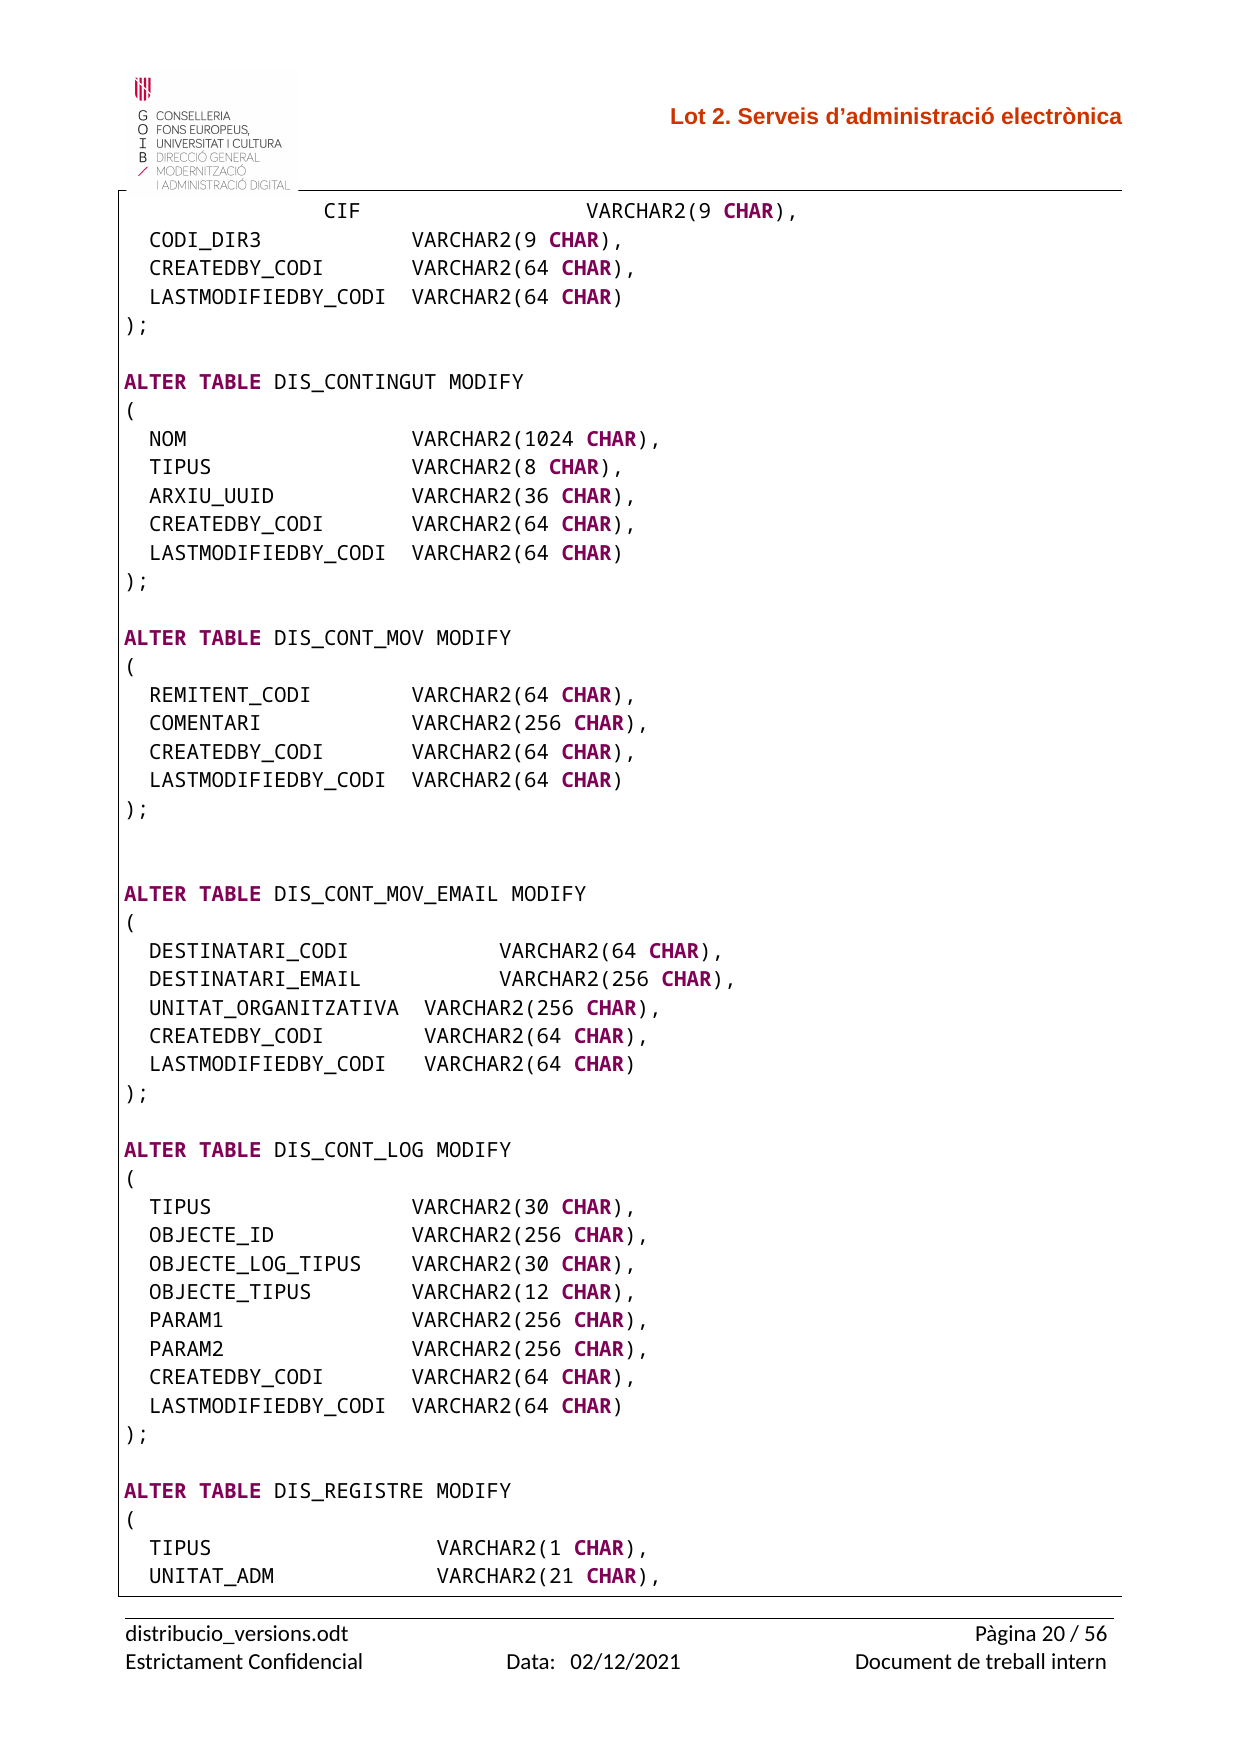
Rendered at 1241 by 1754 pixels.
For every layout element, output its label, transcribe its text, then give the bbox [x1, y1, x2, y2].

picture [126, 70, 299, 197]
table_header CIF VARCHAR2(9 CHAR), CODI_DIR3 VARCHAR2(9 CHAR), CREATEDBY_CODI VARCHAR2(64 CHAR), LASTMODIFIEDBY_CODI VARCHAR2(64 CHAR) ); ALTER TABLE DIS_CONTINGUT MODIFY ( NOM VARCHAR2(1024 CHAR), TIPUS VARCHAR2(8 CHAR), ARXIU_UUID VARCHAR2(36 CHAR), CREATEDBY_CODI VARCHAR2(64 CHAR), LASTMODIFIEDBY_CODI VARCHAR2(64 CHAR) ); ALTER TABLE DIS_CONT_MOV MODIFY ( REMITENT_CODI VARCHAR2(64 CHAR), COMENTARI VARCHAR2(256 CHAR), CREATEDBY_CODI VARCHAR2(64 CHAR), LASTMODIFIEDBY_CODI VARCHAR2(64 CHAR) ); ALTER TABLE DIS_CONT_MOV_EMAIL MODIFY ( DESTINATARI_CODI VARCHAR2(64 CHAR), DESTINATARI_EMAIL VARCHAR2(256 CHAR), UNITAT_ORGANITZATIVA VARCHAR2(256 CHAR), CREATEDBY_CODI VARCHAR2(64 CHAR), LASTMODIFIEDBY_CODI VARCHAR2(64 CHAR) ); ALTER TABLE DIS_CONT_LOG MODIFY ( TIPUS VARCHAR2(30 CHAR), OBJECTE_ID VARCHAR2(256 CHAR), OBJECTE_LOG_TIPUS VARCHAR2(30 CHAR), OBJECTE_TIPUS VARCHAR2(12 CHAR), PARAM1 VARCHAR2(256 CHAR), PARAM2 VARCHAR2(256 CHAR), CREATEDBY_CODI VARCHAR2(64 CHAR), LASTMODIFIEDBY_CODI VARCHAR2(64 CHAR) ); ALTER TABLE DIS_REGISTRE MODIFY ( TIPUS VARCHAR2(1 CHAR), UNITAT_ADM VARCHAR2(21 CHAR), [119, 191, 1122, 1596]
